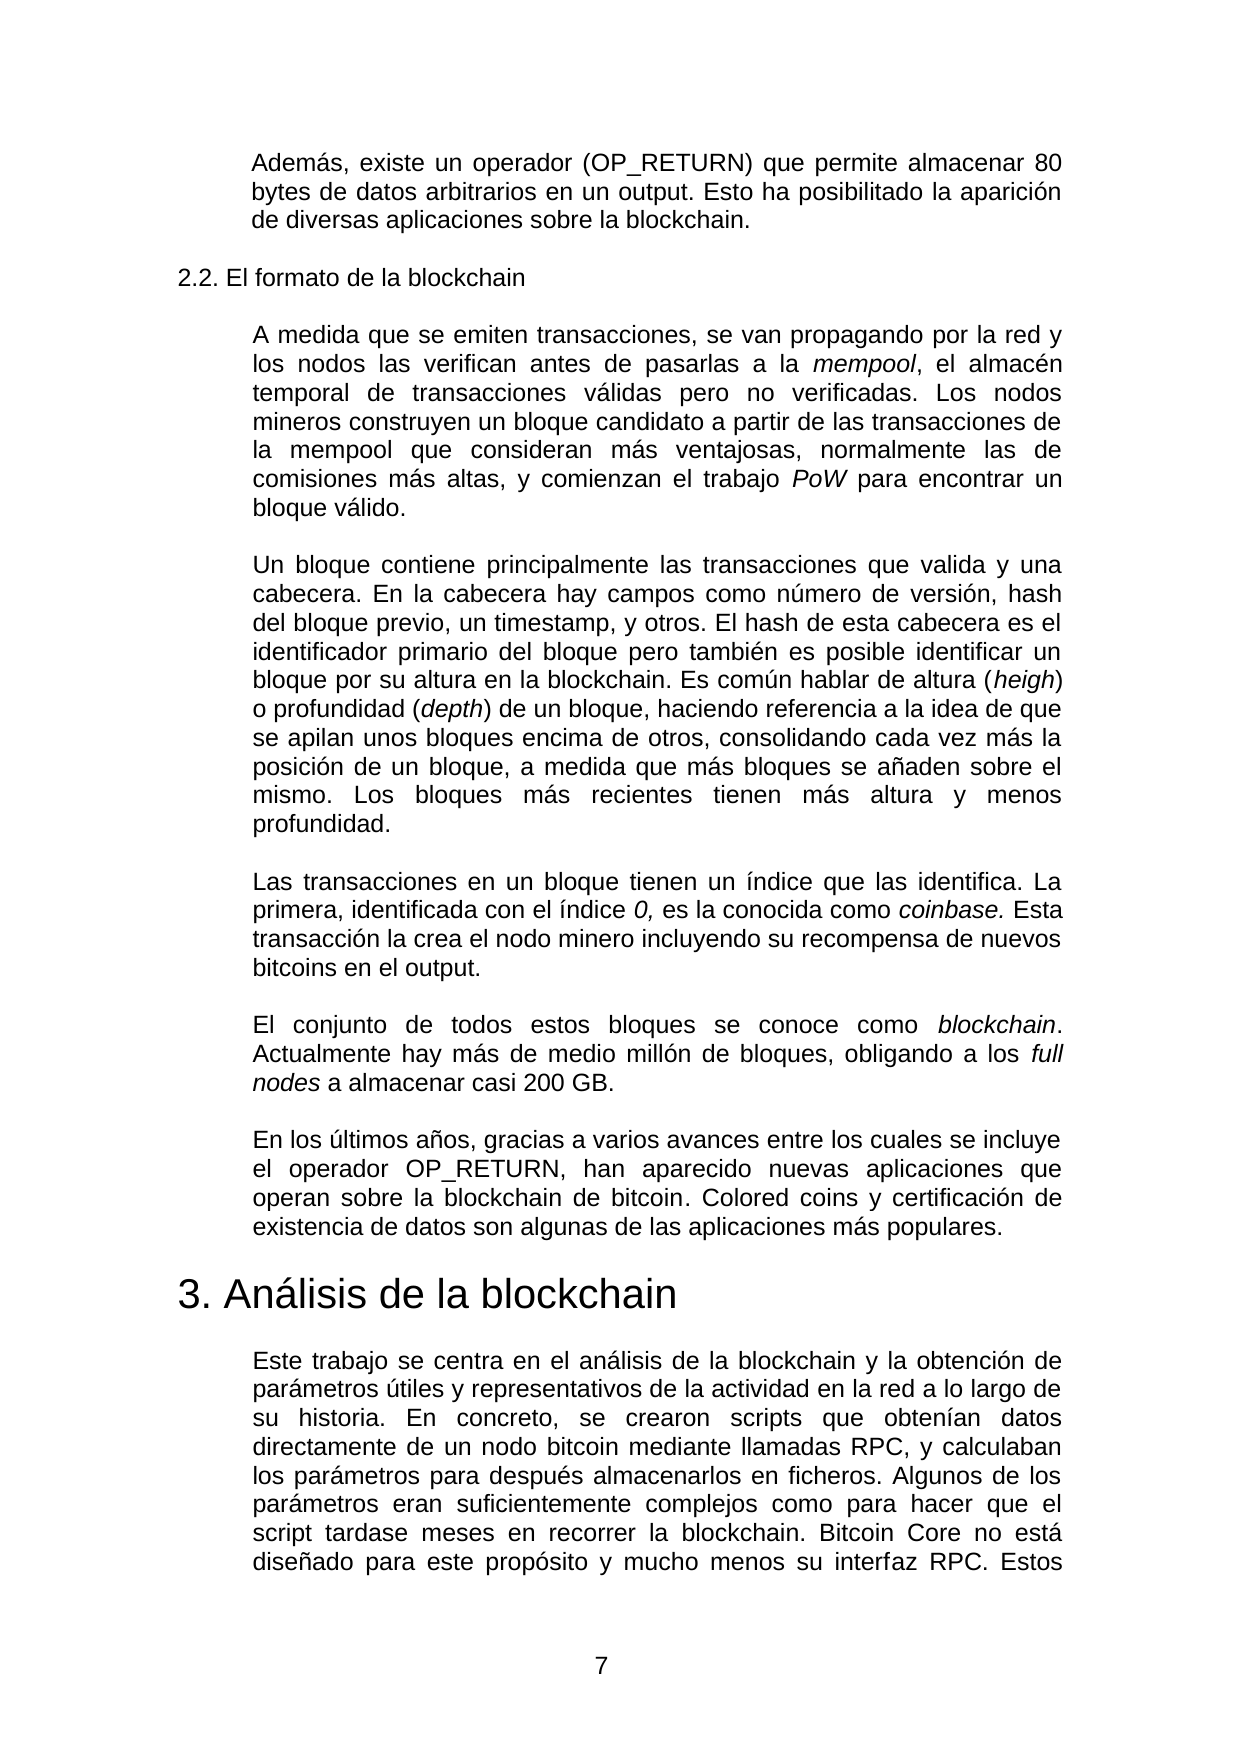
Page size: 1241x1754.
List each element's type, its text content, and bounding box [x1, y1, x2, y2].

text Este trabajo se centra en el análisis de la blockchain y la obtención de parámetros útiles y representativos de la actividad en la red a lo largo de su historia. En concreto, se crearon scripts que obtenían datos directamente de un nodo bitcoin mediante llamadas RPC, y calculaban los parámetros para después almacenarlos en ficheros. Algunos de los parámetros eran suficientemente complejos como para hacer que el script tardase meses en recorrer la blockchain. Bitcoin Core no está diseñado para este propósito y mucho menos su interfaz RPC. Estos [252, 1346, 1063, 1576]
text Además, existe un operador (OP_RETURN) que permite almacenar 80 bytes de datos arbitrarios en un output. Esto ha posibilitado la aparición de diversas aplicaciones sobre la blockchain. [251, 148, 1063, 234]
text En los últimos años, gracias a varios avances entre los cuales se incluye el operador OP_RETURN, han aparecido nuevas aplicaciones que operan sobre la blockchain de bitcoin. Colored coins y certificación de existencia de datos son algunas de las aplicaciones más populares. [252, 1125, 1063, 1240]
text A medida que se emiten transacciones, se van propagando por la red y los nodos las verifican antes de pasarlas a la mempool, el almacén temporal de transacciones válidas pero no verificadas. Los nodos mineros construyen un bloque candidato a partir de las transacciones de la mempool que consideran más ventajosas, normalmente las de comisiones más altas, y comienzan el trabajo PoW para encontrar un bloque válido. [252, 320, 1063, 521]
subtitle 2.2. El formato de la blockchain [177, 263, 1063, 291]
text Un bloque contiene principalmente las transacciones que valida y una cabecera. En la cabecera hay campos como número de versión, hash del bloque previo, un timestamp, y otros. El hash de esta cabecera es el identificador primario del bloque pero también es posible identificar un bloque por su altura en la blockchain. Es común hablar de altura (heigh) o profundidad (depth) de un bloque, haciendo referencia a la idea de que se apilan unos bloques encima de otros, consolidando cada vez más la posición de un bloque, a medida que más bloques se añaden sobre el mismo. Los bloques más recientes tienen más altura y menos profundidad. [252, 550, 1063, 838]
text El conjunto de todos estos bloques se conoce como blockchain. Actualmente hay más de medio millón de bloques, obligando a los full nodes a almacenar casi 200 GB. [252, 1010, 1063, 1096]
subtitle 3. Análisis de la blockchain [177, 1269, 1063, 1317]
text Las transacciones en un bloque tienen un índice que las identifica. La primera, identificada con el índice 0, es la conocida como coinbase. Esta transacción la crea el nodo minero incluyendo su recompensa de nuevos bitcoins en el output. [252, 866, 1063, 981]
